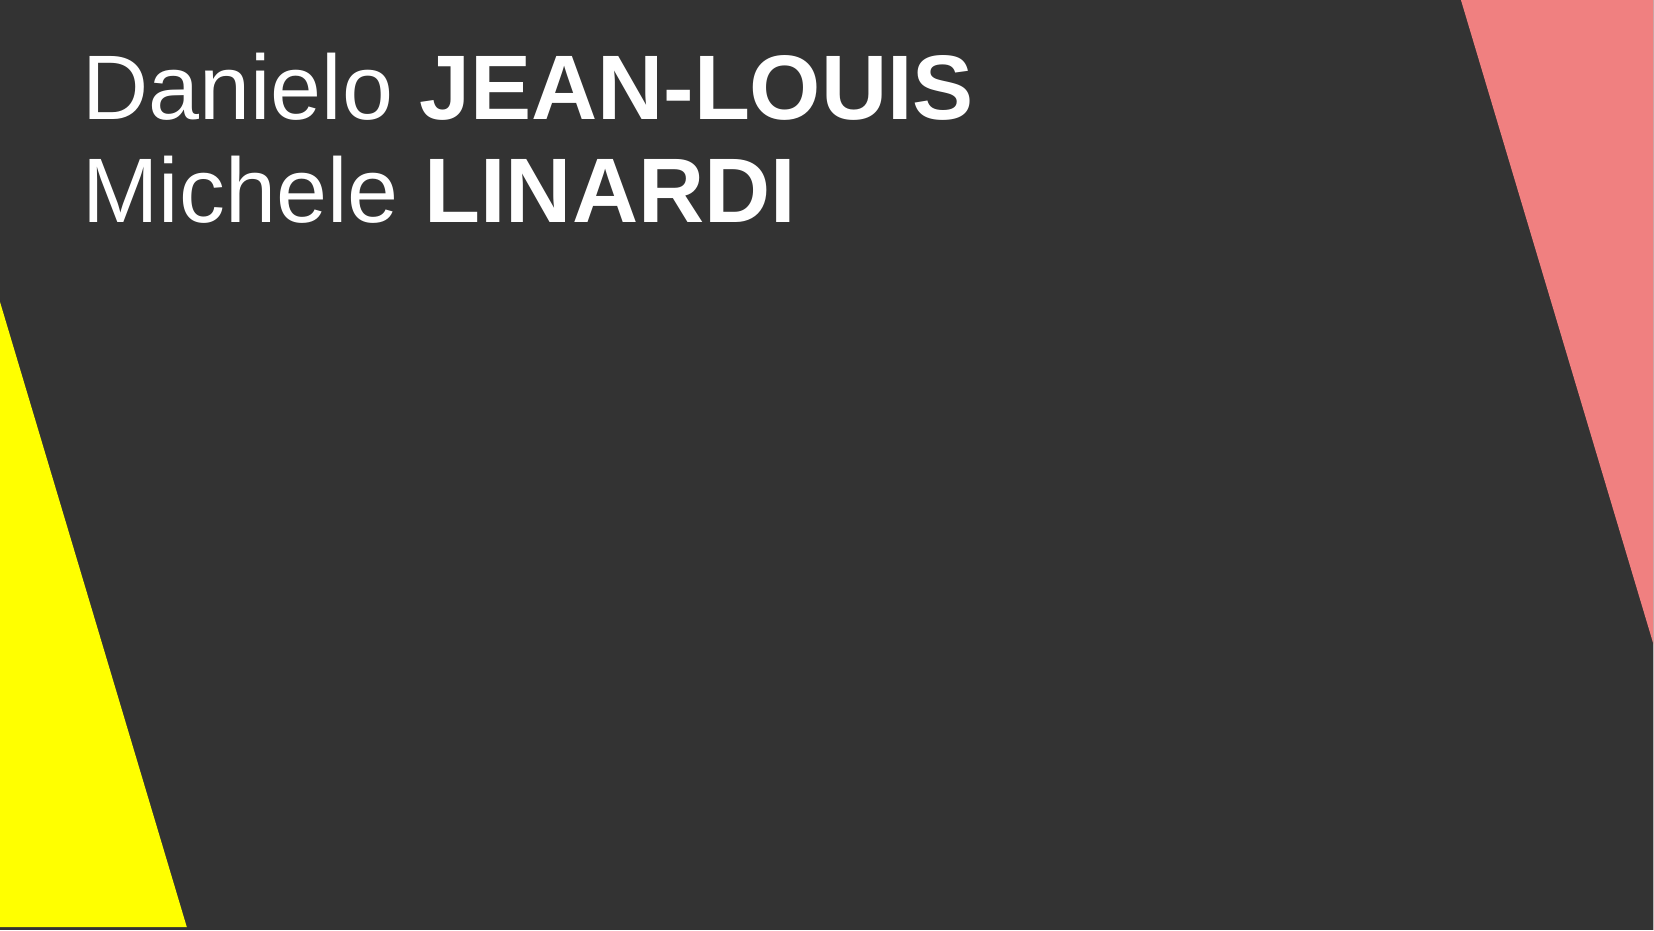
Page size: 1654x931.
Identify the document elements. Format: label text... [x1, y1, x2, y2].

subtitle Danielo JEAN-LOUIS Michele LINARDI [82, 36, 1571, 758]
text_box [0, 301, 187, 928]
text_box [1460, 0, 1654, 647]
